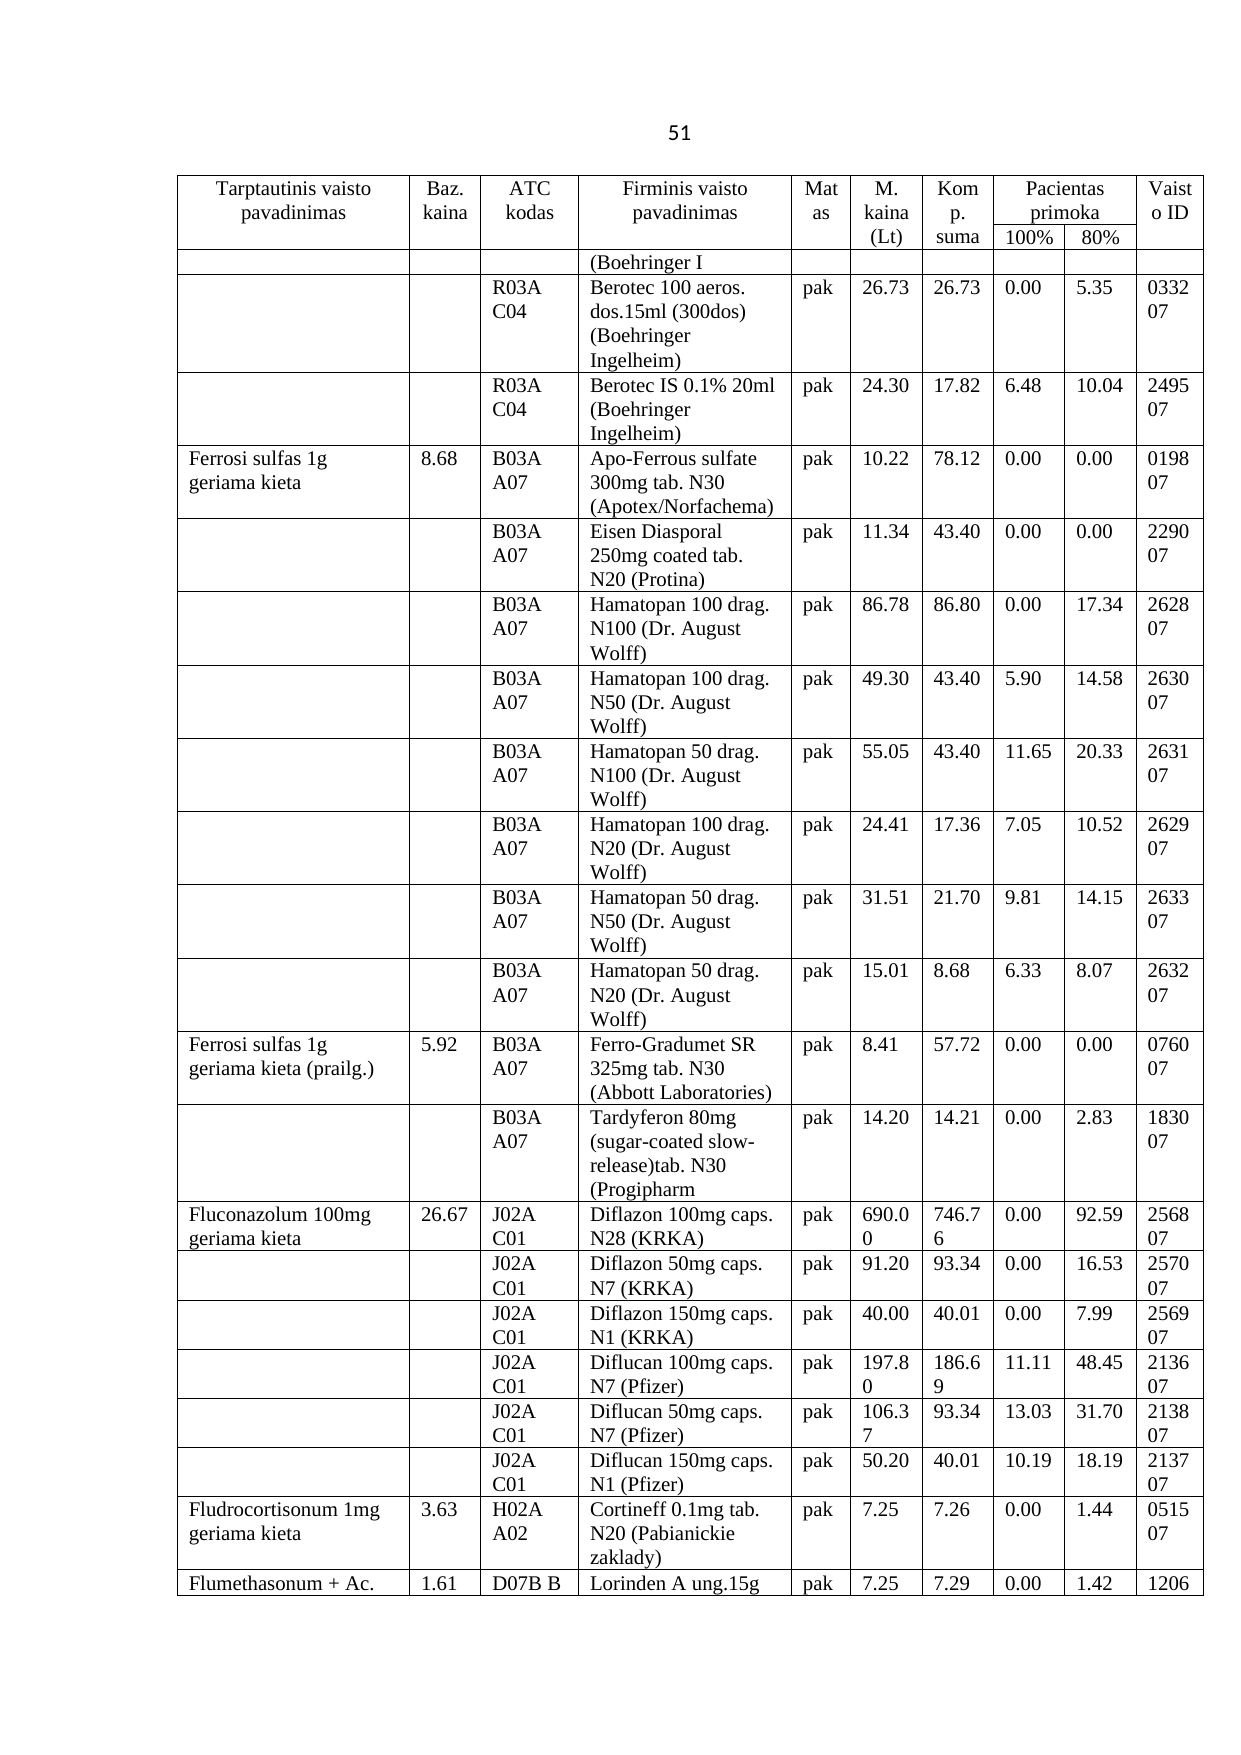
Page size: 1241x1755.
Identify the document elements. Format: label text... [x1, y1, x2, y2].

table_cell 17.36 [923, 812, 993, 884]
table_cell 2.83 [1065, 1105, 1136, 1201]
table_cell 21.70 [923, 885, 993, 957]
table_cell Hamatopan 50 drag. N100 (Dr. August Wolff) [579, 739, 791, 811]
table_cell [410, 885, 480, 957]
table_cell Diflazon 150mg caps. N1 (KRKA) [579, 1301, 791, 1349]
table_cell [410, 812, 480, 884]
table_header Firminis vaisto pavadinimas [579, 176, 791, 249]
table_cell [994, 250, 1064, 274]
table_cell [178, 1448, 409, 1496]
table_cell [178, 959, 409, 1031]
table_cell [410, 959, 480, 1031]
table_cell Hamatopan 100 drag. N100 (Dr. August Wolff) [579, 592, 791, 664]
table_cell 262807 [1137, 592, 1203, 664]
table_cell [178, 275, 409, 372]
table_cell [410, 739, 480, 811]
table_cell J02A C01 [481, 1202, 578, 1250]
table_cell 57.72 [923, 1032, 993, 1104]
table_cell 78.12 [923, 446, 993, 518]
table_cell 5.35 [1065, 275, 1136, 372]
table_cell [481, 250, 578, 274]
table_cell 0.00 [994, 1301, 1064, 1349]
table_cell [410, 666, 480, 738]
table_cell 019807 [1137, 446, 1203, 518]
table_cell pak [792, 959, 850, 1031]
table_cell Diflazon 50mg caps. N7 (KRKA) [579, 1251, 791, 1299]
table_cell R03A C04 [481, 373, 578, 445]
table_cell 7.25 [851, 1497, 922, 1569]
table_cell 5.92 [410, 1032, 480, 1104]
table_cell 0.00 [994, 1202, 1064, 1250]
table_cell 263107 [1137, 739, 1203, 811]
table_cell 43.40 [923, 666, 993, 738]
table_cell Cortineff 0.1mg tab. N20 (Pabianickie zaklady) [579, 1497, 791, 1569]
table_cell 10.19 [994, 1448, 1064, 1496]
table_cell [178, 1399, 409, 1447]
table_cell 186.69 [923, 1350, 993, 1398]
table_cell [178, 1301, 409, 1349]
table_cell 48.45 [1065, 1350, 1136, 1398]
table_cell pak [792, 1497, 850, 1569]
table_cell 213607 [1137, 1350, 1203, 1398]
table_cell B03A A07 [481, 519, 578, 591]
table_cell [1065, 250, 1136, 274]
table_cell B03A A07 [481, 885, 578, 957]
table_cell 0.00 [994, 1251, 1064, 1299]
table_cell pak [792, 592, 850, 664]
table_cell R03A C04 [481, 275, 578, 372]
table_cell 26.73 [851, 275, 922, 372]
table_cell 746.76 [923, 1202, 993, 1250]
table_header Baz. kaina [410, 176, 480, 249]
table_cell 86.80 [923, 592, 993, 664]
table_cell B03A A07 [481, 1032, 578, 1104]
table_cell 0.00 [994, 1105, 1064, 1201]
table_cell Ferrosi sulfas 1g geriama kieta [178, 446, 409, 518]
table_cell B03A A07 [481, 812, 578, 884]
table_cell [178, 1105, 409, 1201]
table_cell 183007 [1137, 1105, 1203, 1201]
table_cell 0.00 [1065, 519, 1136, 591]
table_cell Diflucan 100mg caps. N7 (Pfizer) [579, 1350, 791, 1398]
table_cell [1137, 250, 1203, 274]
table_cell 26.67 [410, 1202, 480, 1250]
table_cell 263307 [1137, 885, 1203, 957]
table_cell Ferrosi sulfas 1g geriama kieta (prailg.) [178, 1032, 409, 1104]
table_cell 43.40 [923, 739, 993, 811]
table_cell [178, 1251, 409, 1299]
table_cell pak [792, 739, 850, 811]
table_cell 256907 [1137, 1301, 1203, 1349]
table_cell [410, 1105, 480, 1201]
table_cell [410, 1301, 480, 1349]
table_cell 263007 [1137, 666, 1203, 738]
table_cell B03A A07 [481, 446, 578, 518]
table_header Tarptautinis vaisto pavadinimas [178, 176, 409, 249]
table_cell pak [792, 519, 850, 591]
table_cell 0.00 [1065, 446, 1136, 518]
table_cell [410, 1399, 480, 1447]
table_cell 55.05 [851, 739, 922, 811]
table_cell pak [792, 1032, 850, 1104]
table_cell pak [792, 812, 850, 884]
table_cell B03A A07 [481, 1105, 578, 1201]
table_cell (Boehringer I [579, 250, 791, 274]
table_cell 0.00 [994, 1497, 1064, 1569]
table_cell Eisen Diasporal 250mg coated tab. N20 (Protina) [579, 519, 791, 591]
table_cell 0.00 [994, 275, 1064, 372]
table_cell 9.81 [994, 885, 1064, 957]
table_cell [178, 666, 409, 738]
table_cell 1.44 [1065, 1497, 1136, 1569]
table_cell 80% [1065, 225, 1136, 249]
table_cell 249507 [1137, 373, 1203, 445]
table_cell [178, 592, 409, 664]
table_cell 43.40 [923, 519, 993, 591]
table_cell 8.68 [923, 959, 993, 1031]
table_header ATC kodas [481, 176, 578, 249]
table_cell Apo-Ferrous sulfate 300mg tab. N30 (Apotex/Norfachema) [579, 446, 791, 518]
table_cell Diflazon 100mg caps. N28 (KRKA) [579, 1202, 791, 1250]
table_cell 100% [994, 225, 1064, 249]
table_cell [178, 373, 409, 445]
table_cell 17.34 [1065, 592, 1136, 664]
table_cell Berotec 100 aeros. dos.15ml (300dos) (Boehringer Ingelheim) [579, 275, 791, 372]
table_cell 7.99 [1065, 1301, 1136, 1349]
table_cell Hamatopan 50 drag. N50 (Dr. August Wolff) [579, 885, 791, 957]
table_cell 051507 [1137, 1497, 1203, 1569]
table_cell 14.15 [1065, 885, 1136, 957]
table_cell 076007 [1137, 1032, 1203, 1104]
table_cell 14.58 [1065, 666, 1136, 738]
table_cell 1.61 [410, 1570, 480, 1594]
table_cell D07B B [481, 1570, 578, 1594]
table_cell pak [792, 373, 850, 445]
table_cell 10.04 [1065, 373, 1136, 445]
table_cell pak [792, 1350, 850, 1398]
table_cell 16.53 [1065, 1251, 1136, 1299]
table_cell [178, 812, 409, 884]
table_cell 10.22 [851, 446, 922, 518]
table_cell [410, 1251, 480, 1299]
table_cell [410, 373, 480, 445]
table_cell 93.34 [923, 1251, 993, 1299]
table_cell Flumethasonum + Ac. [178, 1570, 409, 1594]
table_cell 257007 [1137, 1251, 1203, 1299]
table_cell 5.90 [994, 666, 1064, 738]
table_cell J02A C01 [481, 1399, 578, 1447]
table_cell 7.29 [923, 1570, 993, 1594]
table_cell Hamatopan 100 drag. N50 (Dr. August Wolff) [579, 666, 791, 738]
table_cell J02A C01 [481, 1448, 578, 1496]
table_cell 3.63 [410, 1497, 480, 1569]
table_cell Diflucan 150mg caps. N1 (Pfizer) [579, 1448, 791, 1496]
table_cell 40.01 [923, 1301, 993, 1349]
table_cell 50.20 [851, 1448, 922, 1496]
table_cell 40.01 [923, 1448, 993, 1496]
table_cell 15.01 [851, 959, 922, 1031]
table_cell 0.00 [994, 519, 1064, 591]
table_header Matas [792, 176, 850, 249]
table_cell [178, 885, 409, 957]
table_cell 1206 [1137, 1570, 1203, 1594]
table_cell pak [792, 885, 850, 957]
table_cell 0.00 [994, 446, 1064, 518]
table_cell 690.00 [851, 1202, 922, 1250]
table_cell 13.03 [994, 1399, 1064, 1447]
table_cell 7.26 [923, 1497, 993, 1569]
table_cell [792, 250, 850, 274]
table_cell 213807 [1137, 1399, 1203, 1447]
table_cell 31.51 [851, 885, 922, 957]
table_cell 7.05 [994, 812, 1064, 884]
table_cell [851, 250, 922, 274]
table_cell 91.20 [851, 1251, 922, 1299]
table_cell 0.00 [994, 592, 1064, 664]
table_cell Diflucan 50mg caps. N7 (Pfizer) [579, 1399, 791, 1447]
table_cell pak [792, 446, 850, 518]
table_cell 0.00 [994, 1032, 1064, 1104]
table_cell pak [792, 1301, 850, 1349]
table_cell 86.78 [851, 592, 922, 664]
table_cell H02A A02 [481, 1497, 578, 1569]
table_cell [410, 275, 480, 372]
table_cell 229007 [1137, 519, 1203, 591]
table_cell J02A C01 [481, 1301, 578, 1349]
table_header Vaisto ID [1137, 176, 1203, 249]
table_cell 8.41 [851, 1032, 922, 1104]
table_cell Hamatopan 100 drag. N20 (Dr. August Wolff) [579, 812, 791, 884]
table_cell pak [792, 275, 850, 372]
table_cell J02A C01 [481, 1350, 578, 1398]
table_cell [410, 519, 480, 591]
table_cell 17.82 [923, 373, 993, 445]
table_cell B03A A07 [481, 592, 578, 664]
table_cell 10.52 [1065, 812, 1136, 884]
table_cell [178, 250, 409, 274]
table_cell pak [792, 1251, 850, 1299]
table_cell 14.20 [851, 1105, 922, 1201]
table_cell [178, 739, 409, 811]
table_cell 31.70 [1065, 1399, 1136, 1447]
table_cell 35.64 [923, 250, 993, 274]
table_cell Fludrocortisonum 1mg geriama kieta [178, 1497, 409, 1569]
table_cell 11.11 [994, 1350, 1064, 1398]
table_cell 7.25 [851, 1570, 922, 1594]
table_cell Hamatopan 50 drag. N20 (Dr. August Wolff) [579, 959, 791, 1031]
table_cell 256807 [1137, 1202, 1203, 1250]
table_cell 11.65 [994, 739, 1064, 811]
table_cell pak [792, 1448, 850, 1496]
table_cell pak [792, 1399, 850, 1447]
table_cell pak [792, 1202, 850, 1250]
table_cell 49.30 [851, 666, 922, 738]
table_cell Lorinden A ung.15g [579, 1570, 791, 1594]
table_cell 14.21 [923, 1105, 993, 1201]
table_cell pak [792, 1570, 850, 1594]
table_cell 93.34 [923, 1399, 993, 1447]
table_cell 106.37 [851, 1399, 922, 1447]
table_cell 0.00 [994, 1570, 1064, 1594]
table_cell 92.59 [1065, 1202, 1136, 1250]
table_cell 262907 [1137, 812, 1203, 884]
table_cell 197.80 [851, 1350, 922, 1398]
table_cell 6.48 [994, 373, 1064, 445]
table_cell J02A C01 [481, 1251, 578, 1299]
table_cell 26.73 [923, 275, 993, 372]
table_cell 24.30 [851, 373, 922, 445]
table_header Komp. suma (Lt) [923, 176, 993, 249]
table_cell B03A A07 [481, 666, 578, 738]
table_cell pak [792, 666, 850, 738]
table_cell 11.34 [851, 519, 922, 591]
table_cell pak [792, 1105, 850, 1201]
table_cell 40.00 [851, 1301, 922, 1349]
table_cell 263207 [1137, 959, 1203, 1031]
table_cell [410, 250, 480, 274]
table_cell [410, 592, 480, 664]
table_cell [178, 1350, 409, 1398]
table_cell Tardyferon 80mg (sugar-coated slow-release)tab. N30 (Progipharm [579, 1105, 791, 1201]
table_cell 0.00 [1065, 1032, 1136, 1104]
table_cell Ferro-Gradumet SR 325mg tab. N30 (Abbott Laboratories) [579, 1032, 791, 1104]
table_cell 24.41 [851, 812, 922, 884]
table_cell [410, 1350, 480, 1398]
table_cell 6.33 [994, 959, 1064, 1031]
table_cell 18.19 [1065, 1448, 1136, 1496]
table_cell Fluconazolum 100mg geriama kieta [178, 1202, 409, 1250]
table_cell 1.42 [1065, 1570, 1136, 1594]
table_header M. kaina (Lt) [851, 176, 922, 249]
table_cell [410, 1448, 480, 1496]
table_cell [178, 519, 409, 591]
table_header Pacientas primoka [994, 176, 1136, 224]
table_cell 033207 [1137, 275, 1203, 372]
table_cell B03A A07 [481, 959, 578, 1031]
table_cell 20.33 [1065, 739, 1136, 811]
table_cell 8.07 [1065, 959, 1136, 1031]
table_cell B03A A07 [481, 739, 578, 811]
table_cell 8.68 [410, 446, 480, 518]
table_cell Berotec IS 0.1% 20ml (Boehringer Ingelheim) [579, 373, 791, 445]
table_cell 213707 [1137, 1448, 1203, 1496]
